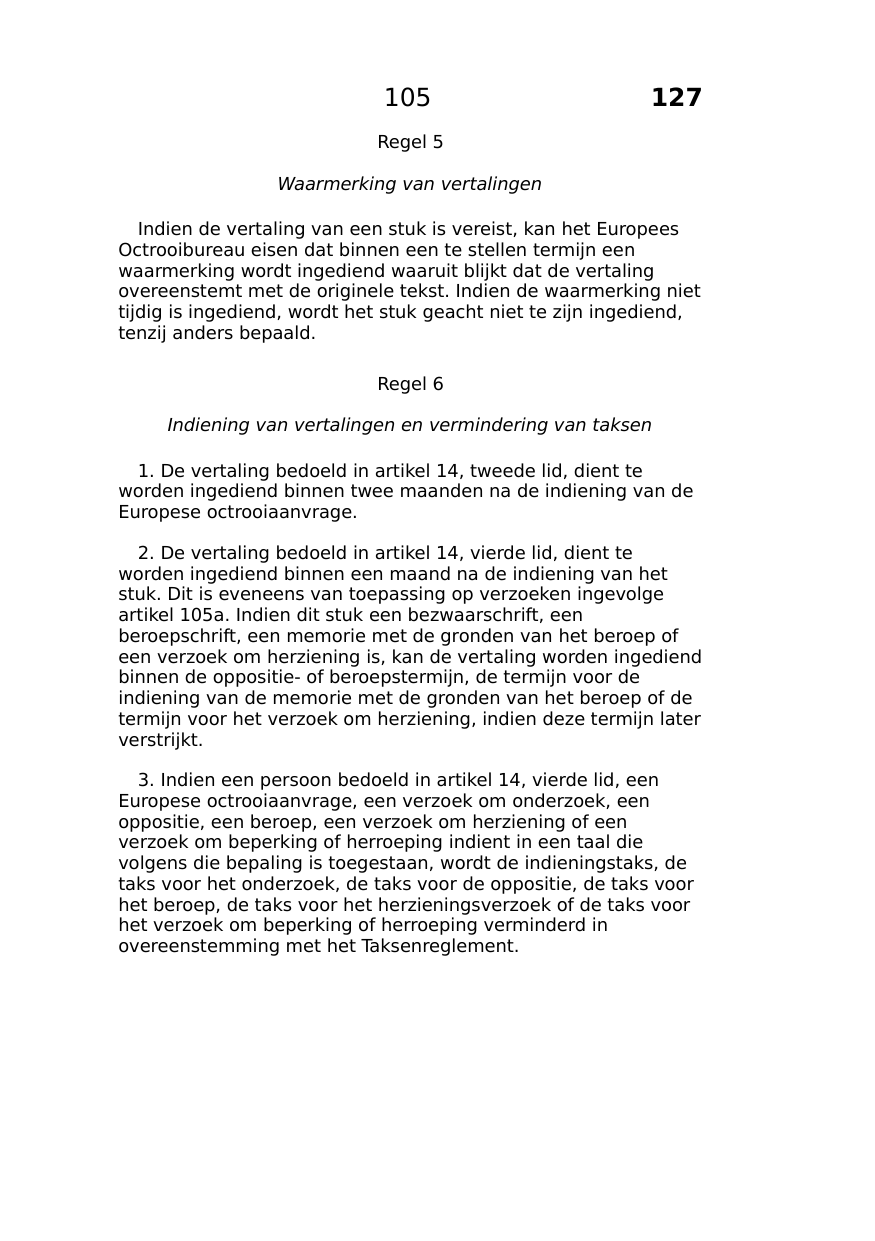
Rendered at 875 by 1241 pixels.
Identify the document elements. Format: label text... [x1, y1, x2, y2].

text 1. De vertaling bedoeld in artikel 14, tweede lid, dient te worden ingediend binnen twee maanden na de indiening van de Europese octrooiaanvrage. [118, 461, 703, 523]
subtitle Regel 5 Waarmerking van vertalingen [118, 132, 703, 194]
text 2. De vertaling bedoeld in artikel 14, vierde lid, dient te worden ingediend binnen een maand na de indiening van het stuk. Dit is eveneens van toepassing op verzoeken ingevolge artikel 105a. Indien dit stuk een bezwaarschrift, een beroepschrift, een memorie met de gronden van het beroep of een verzoek om herziening is, kan de vertaling worden ingediend binnen de oppositie- of beroepstermijn, de termijn voor de indiening van de memorie met de gronden van het beroep of de termijn voor het verzoek om herziening, indien deze termijn later verstrijkt. [118, 543, 703, 750]
text 3. Indien een persoon bedoeld in artikel 14, vierde lid, een Europese octrooiaanvrage, een verzoek om onderzoek, een oppositie, een beroep, een verzoek om herziening of een verzoek om beperking of herroeping indient in een taal die volgens die bepaling is toegestaan, wordt de indieningstaks, de taks voor het onderzoek, de taks voor de oppositie, de taks voor het beroep, de taks voor het herzieningsverzoek of de taks voor het verzoek om beperking of herroeping verminderd in overeenstemming met het Taksenreglement. [118, 770, 703, 957]
text Indien de vertaling van een stuk is vereist, kan het Europees Octrooibureau eisen dat binnen een te stellen termijn een waarmerking wordt ingediend waaruit blijkt dat de vertaling overeenstemt met de originele tekst. Indien de waarmerking niet tijdig is ingediend, wordt het stuk geacht niet te zijn ingediend, tenzij anders bepaald. [118, 219, 703, 343]
subtitle Regel 6 Indiening van vertalingen en vermindering van taksen [118, 373, 703, 436]
